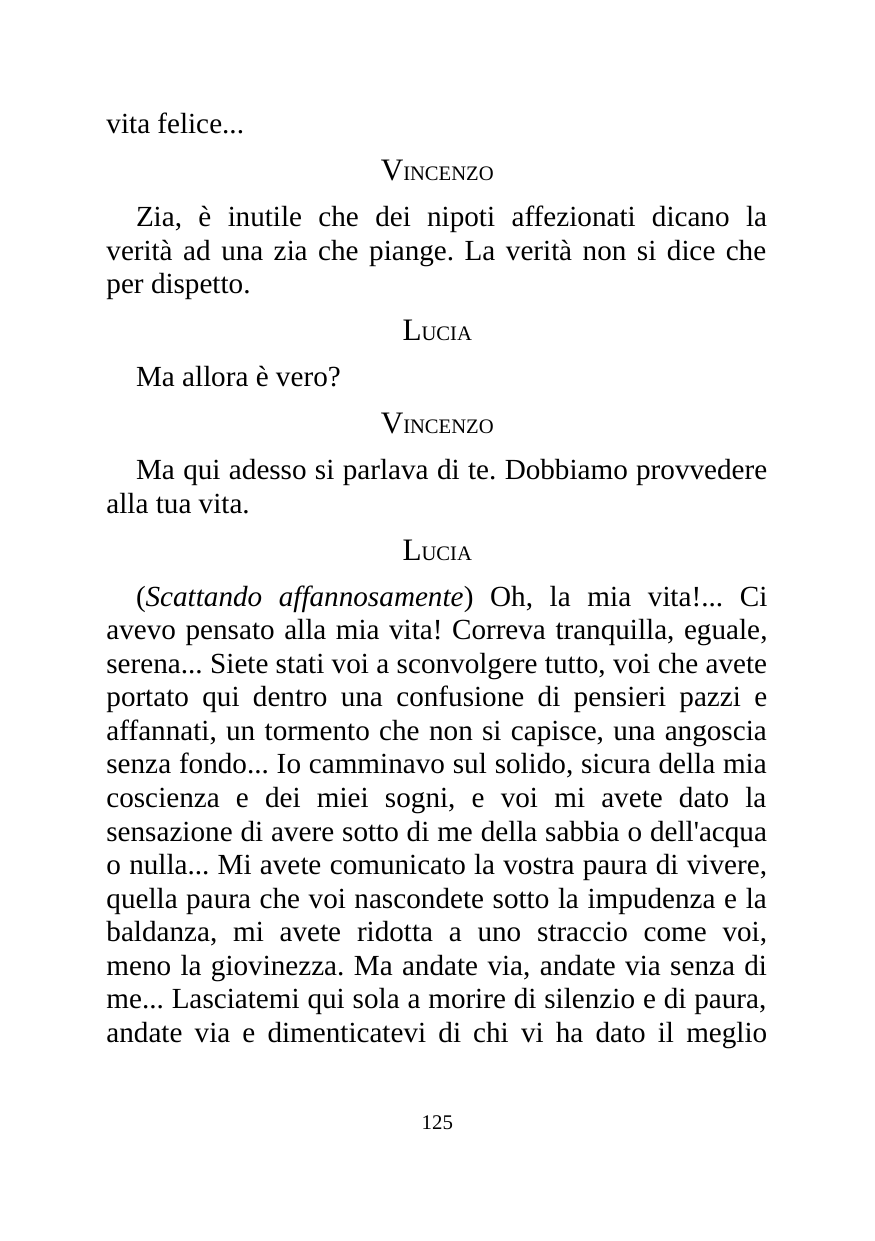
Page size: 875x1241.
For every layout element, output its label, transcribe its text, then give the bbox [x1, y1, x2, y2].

text Vincenzo [106, 152, 768, 187]
text Zia, è inutile che dei nipoti affezionati dicano la verità ad una zia che piange. La verità non si dice che per dispetto. [106, 199, 768, 300]
text vita felice... [106, 106, 768, 140]
text Lucia [106, 531, 768, 567]
text Vincenzo [106, 405, 768, 441]
text (Scattando affannosamente) Oh, la mia vita!... Ci avevo pensato alla mia vita! Correva tranquilla, eguale, serena... Siete stati voi a sconvolgere tutto, voi che avete portato qui dentro una confusione di pensieri pazzi e affannati, un tormento che non si capisce, una angoscia senza fondo... Io camminavo sul solido, sicura della mia coscienza e dei miei sogni, e voi mi avete dato la sensazione di avere sotto di me della sabbia o dell'acqua o nulla... Mi avete comunicato la vostra paura di vivere, quella paura che voi nascondete sotto la impudenza e la baldanza, mi avete ridotta a uno straccio come voi, meno la giovinezza. Ma andate via, andate via senza di me... Lasciatemi qui sola a morire di silenzio e di paura, andate via e dimenticatevi di chi vi ha dato il meglio [106, 579, 768, 1048]
text Ma qui adesso si parlava di te. Dobbiamo provvedere alla tua vita. [106, 452, 768, 519]
text Lucia [106, 312, 768, 348]
text Ma allora è vero? [106, 359, 768, 393]
